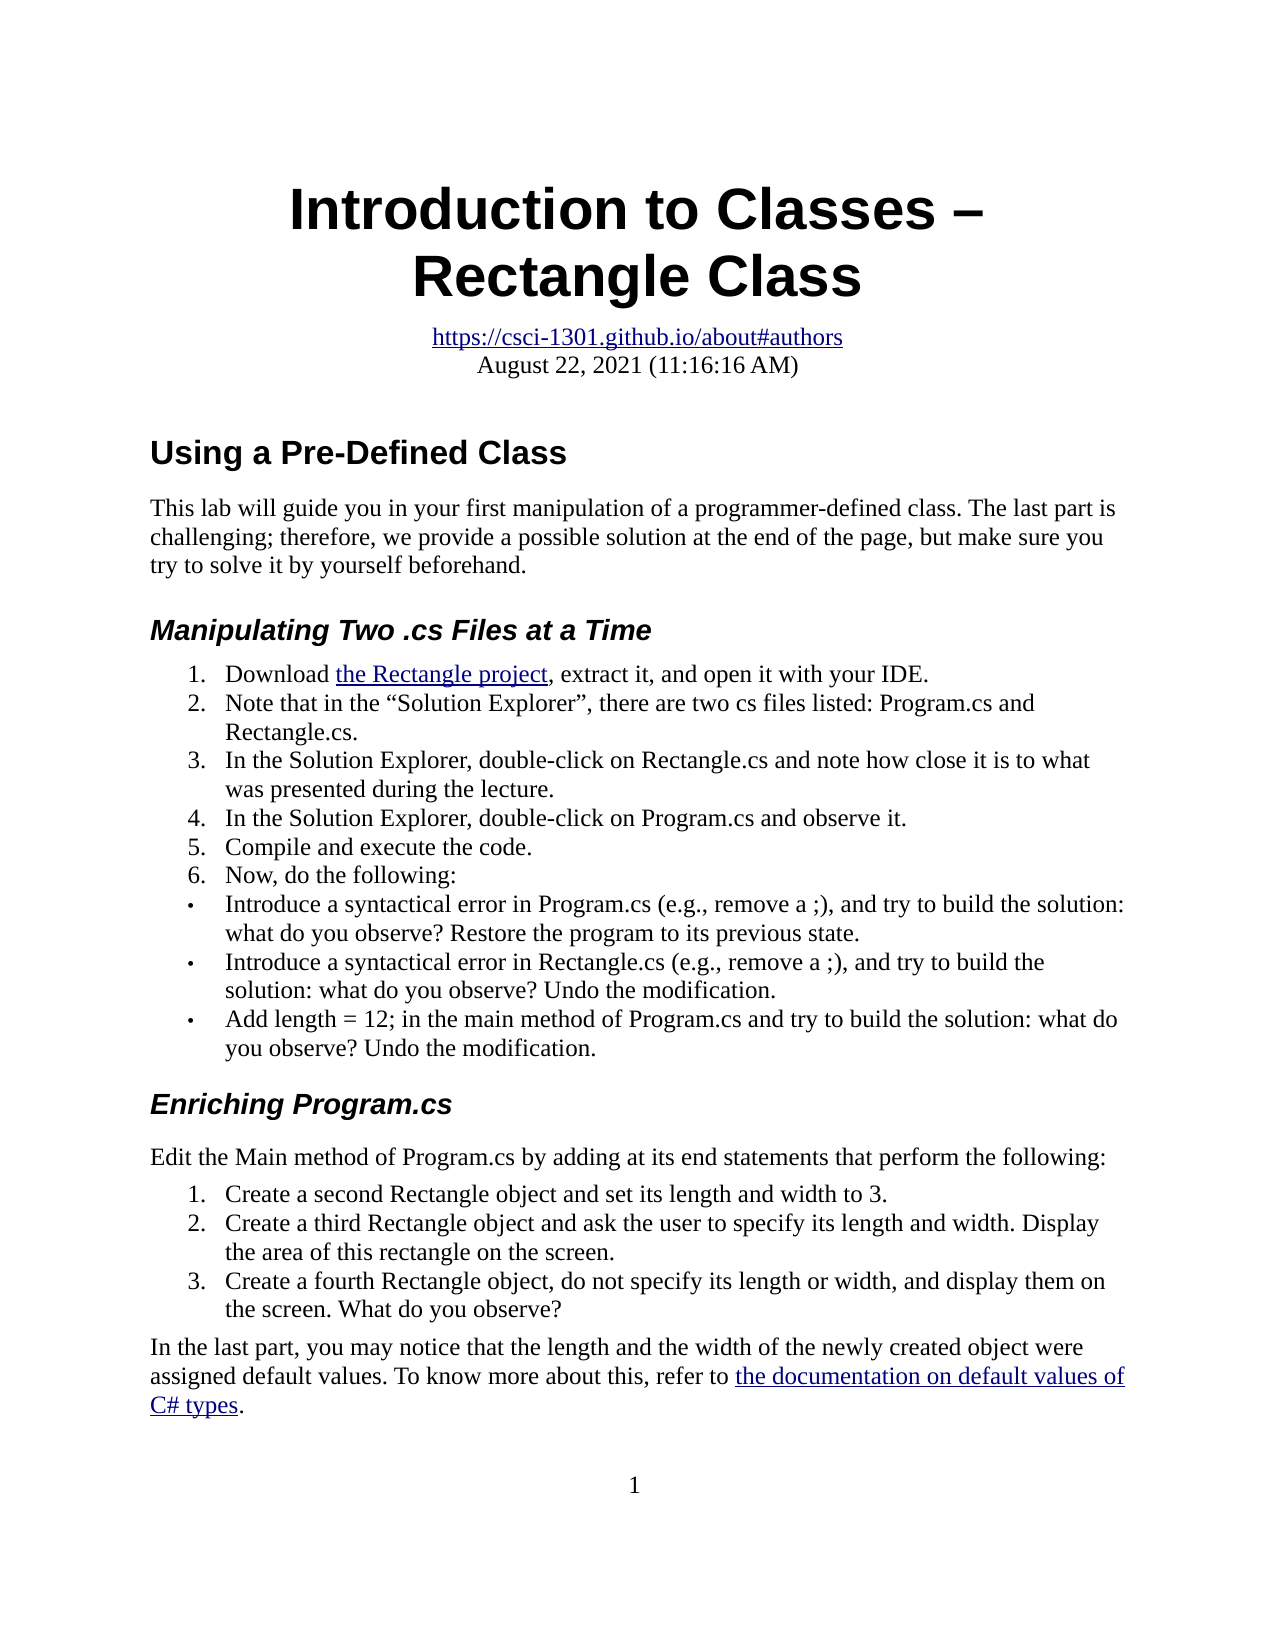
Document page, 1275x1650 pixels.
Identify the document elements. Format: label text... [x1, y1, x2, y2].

subtitle Using a Pre-Defined Class [150, 433, 1125, 472]
list Create a third Rectangle object and ask the user to specify its length and width. Display the area of this rectangle on the screen. [187, 1208, 1125, 1266]
list In the Solution Explorer, double-click on Program.cs and observe it. [187, 803, 1125, 832]
text August 22, 2021 (11:16:16 AM) [150, 350, 1125, 379]
text Edit the Main method of Program.cs by adding at its end statements that perform the following: [150, 1142, 1125, 1171]
text https://csci-1301.github.io/about#authors [150, 322, 1125, 350]
list Download the Rectangle project, extract it, and open it with your IDE. [187, 659, 1125, 688]
title Introduction to Classes – Rectangle Class [150, 175, 1125, 309]
list Introduce a syntactical error in Rectangle.cs (e.g., remove a ;), and try to build the solution: what do you observe? Undo the modification. [187, 947, 1125, 1004]
list In the Solution Explorer, double-click on Rectangle.cs and note how close it is to what was presented during the lecture. [187, 746, 1125, 803]
list Introduce a syntactical error in Program.cs (e.g., remove a ;), and try to build the solution: what do you observe? Restore the program to its previous state. [187, 889, 1125, 947]
list Note that in the “Solution Explorer”, there are two cs files listed: Program.cs and Rectangle.cs. [187, 688, 1125, 746]
text In the last part, you may notice that the length and the width of the newly created object were assigned default values. To know more about this, refer to the documentation on default values of C# types. [150, 1332, 1125, 1418]
subtitle Manipulating Two .cs Files at a Time [150, 613, 1125, 647]
list Compile and execute the code. [187, 832, 1125, 861]
list Now, do the following: [187, 861, 1125, 889]
subtitle Enriching Program.cs [150, 1087, 1125, 1120]
list Create a second Rectangle object and set its length and width to 3. [187, 1179, 1125, 1208]
list Create a fourth Rectangle object, do not specify its length or width, and display them on the screen. What do you observe? [187, 1266, 1125, 1323]
text This lab will guide you in your first manipulation of a programmer-defined class. The last part is challenging; therefore, we provide a possible solution at the end of the page, but make sure you try to solve it by yourself beforehand. [150, 493, 1125, 579]
list Add length = 12; in the main method of Program.cs and try to build the solution: what do you observe? Undo the modification. [187, 1004, 1125, 1062]
